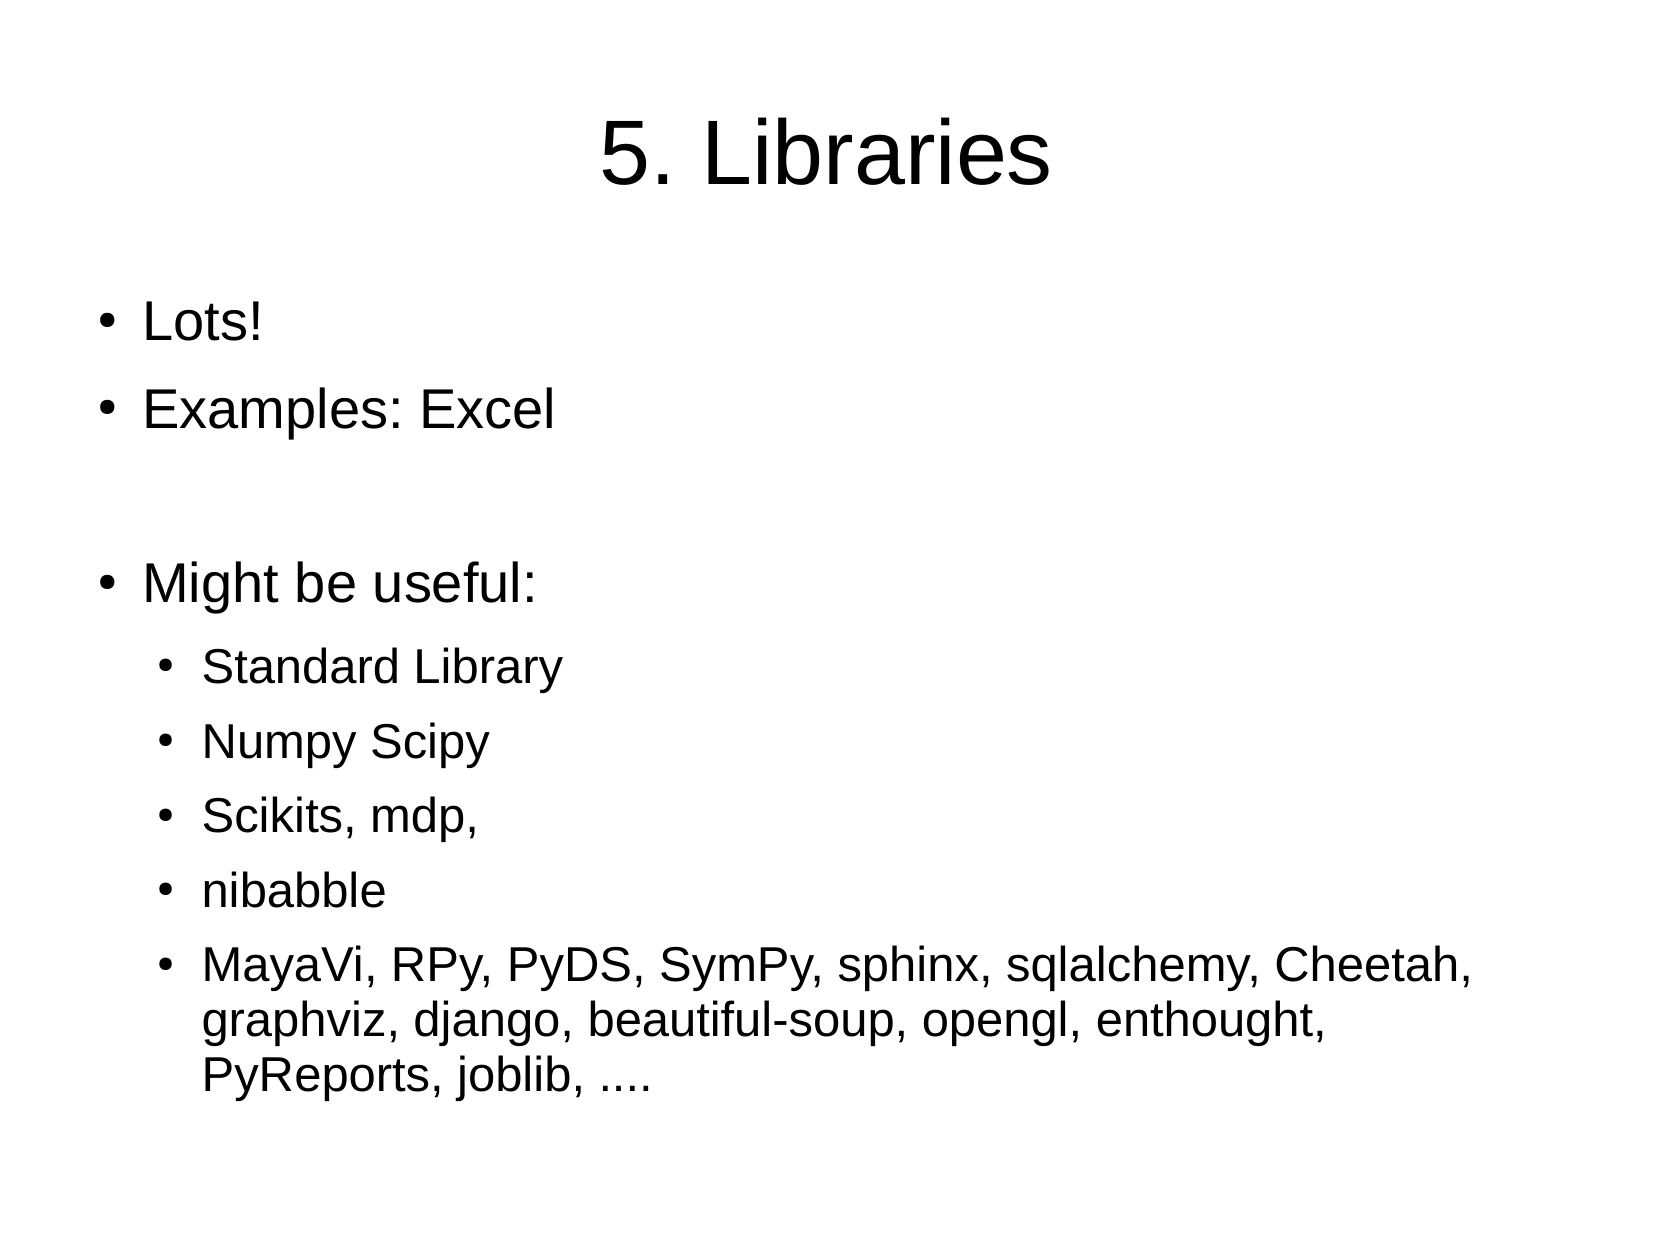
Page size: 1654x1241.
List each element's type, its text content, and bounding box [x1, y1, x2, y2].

list Lots! Examples: Excel Might be useful: Standard Library Numpy Scipy Scikits, mdp, nibabble MayaVi, RPy, PyDS, SymPy, sphinx, sqlalchemy, Cheetah, graphviz, django, beautiful-soup, opengl, enthought, PyReports, joblib, .... [82, 290, 1571, 1109]
title 5. Libraries [82, 56, 1571, 250]
